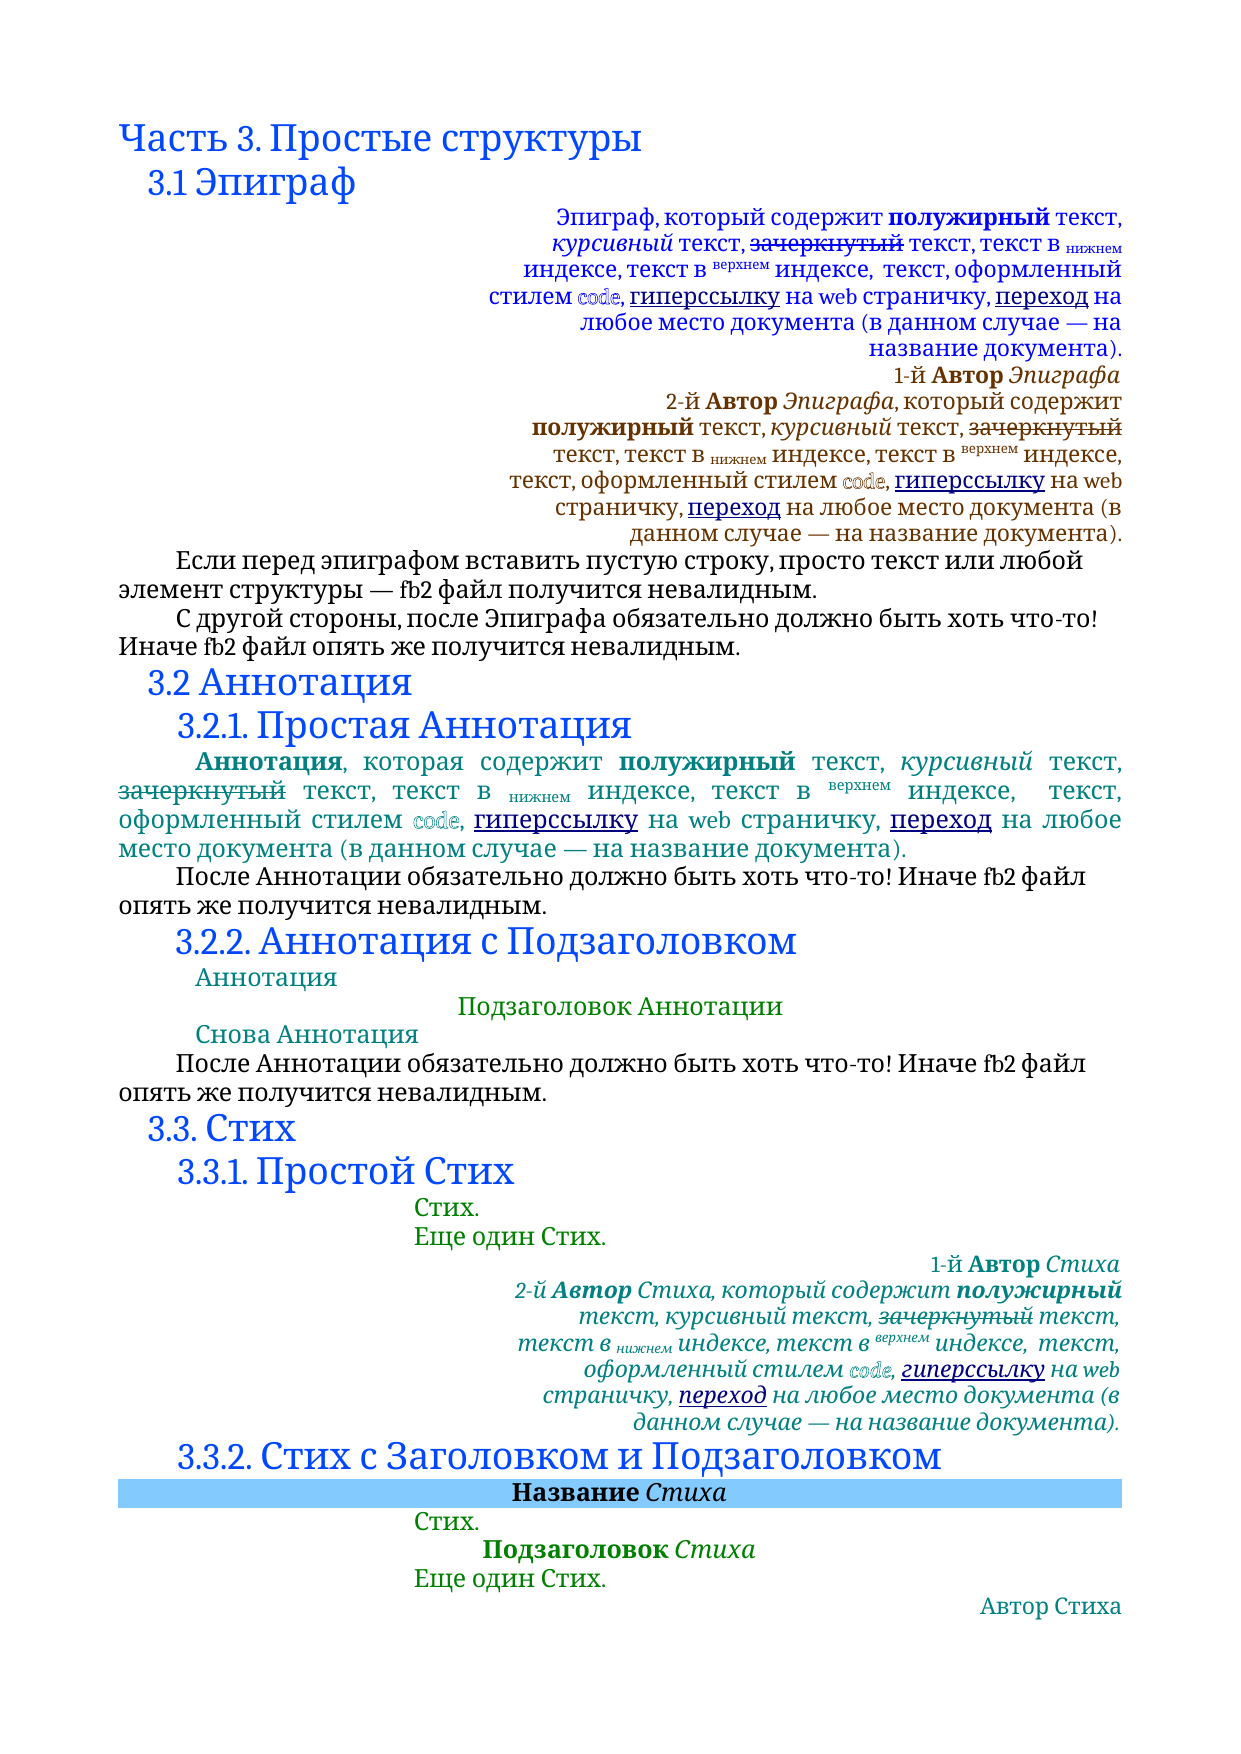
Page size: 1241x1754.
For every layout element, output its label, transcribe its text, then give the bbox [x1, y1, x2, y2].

text Аннотация, которая содержит полужирный текст, курсивный текст, зачеркнутый текст, текст в нижнем индексе, текст в верхнем индексе, текст, оформленный стилем code, гиперссылку на web страничку, переход на любое место документа (в данном случае — на название документа). [118, 748, 1122, 863]
text После Аннотации обязательно должно быть хоть что-то! Иначе fb2 файл опять же получится невалидным. [118, 863, 1122, 921]
text 3.3.2. Стих с Заголовком и Подзаголовком [177, 1436, 1122, 1479]
text 1-й Автор Стиха [502, 1251, 1122, 1278]
text С другой стороны, после Эпиграфа обязательно должно быть хоть что-то! Иначе fb2 файл опять же получится невалидным. [118, 604, 1122, 662]
text Аннотация [118, 964, 1122, 993]
subtitle Подзаголовок Стиха [118, 1536, 1122, 1565]
text 3.3. Стих [148, 1108, 1122, 1151]
text 3.3.1. Простой Стих [177, 1151, 1122, 1194]
text Если перед эпиграфом вставить пустую строку, просто текст или любой элемент структуры — fb2 файл получится невалидным. [118, 547, 1122, 604]
text Автор Стиха [502, 1594, 1122, 1620]
text Еще один Стих. [413, 1223, 1063, 1251]
text 1-й Автор Эпиграфа [502, 362, 1122, 389]
text 3.2.2. Аннотация с Подзаголовком [118, 921, 1122, 964]
text Снова Аннотация [118, 1021, 1122, 1050]
subtitle Подзаголовок Аннотации [118, 993, 1122, 1021]
text 3.2.1. Простая Аннотация [177, 705, 1122, 748]
text Стих. [413, 1508, 1063, 1536]
text 3.1 Эпиграф [148, 161, 1122, 204]
text После Аннотации обязательно должно быть хоть что-то! Иначе fb2 файл опять же получится невалидным. [118, 1050, 1122, 1108]
title Название Стиха [118, 1479, 1122, 1508]
text Стих. [413, 1194, 1063, 1223]
text 2-й Автор Стиха, который содержит полужирный текст, курсивный текст, зачеркнутый текст, текст в нижнем индексе, текст в верхнем индексе, текст, оформленный стилем code, гиперссылку на web страничку, переход на любое место документа (в данном случае — на название документа). [502, 1278, 1122, 1436]
text Эпиграф, который содержит полужирный текст, курсивный текст, зачеркнутый текст, текст в нижнем индексе, текст в верхнем индексе, текст, оформленный стилем code, гиперссылку на web страничку, переход на любое место документа (в данном случае — на название документа). [472, 204, 1122, 362]
text Еще один Стих. [413, 1565, 1063, 1594]
text 2-й Автор Эпиграфа, который содержит полужирный текст, курсивный текст, зачеркнутый текст, текст в нижнем индексе, текст в верхнем индексе, текст, оформленный стилем code, гиперссылку на web страничку, переход на любое место документа (в данном случае — на название документа). [502, 389, 1122, 547]
text Часть 3. Простые структуры [118, 118, 1122, 161]
text 3.2 Аннотация [148, 662, 1122, 705]
